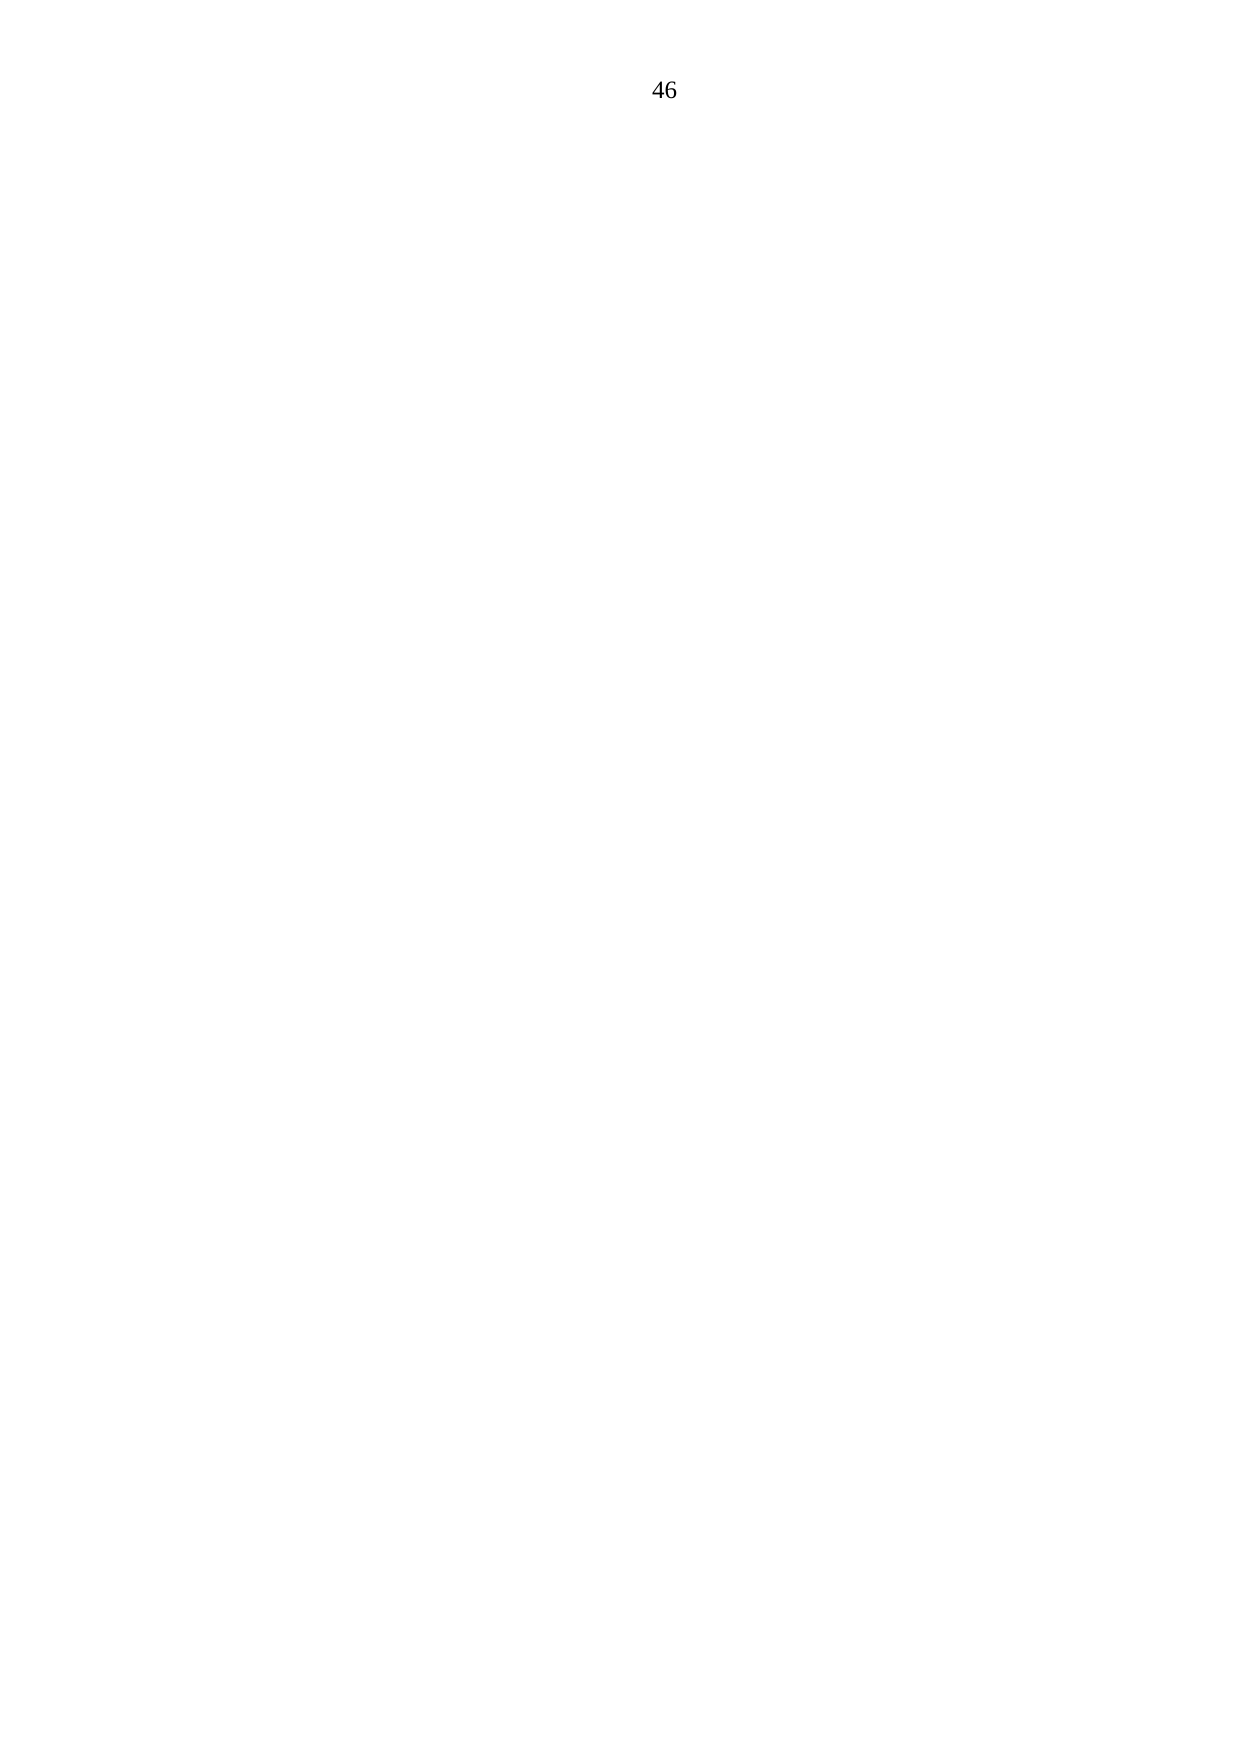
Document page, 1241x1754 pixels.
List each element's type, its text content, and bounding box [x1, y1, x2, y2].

text 46 [652, 75, 1154, 104]
